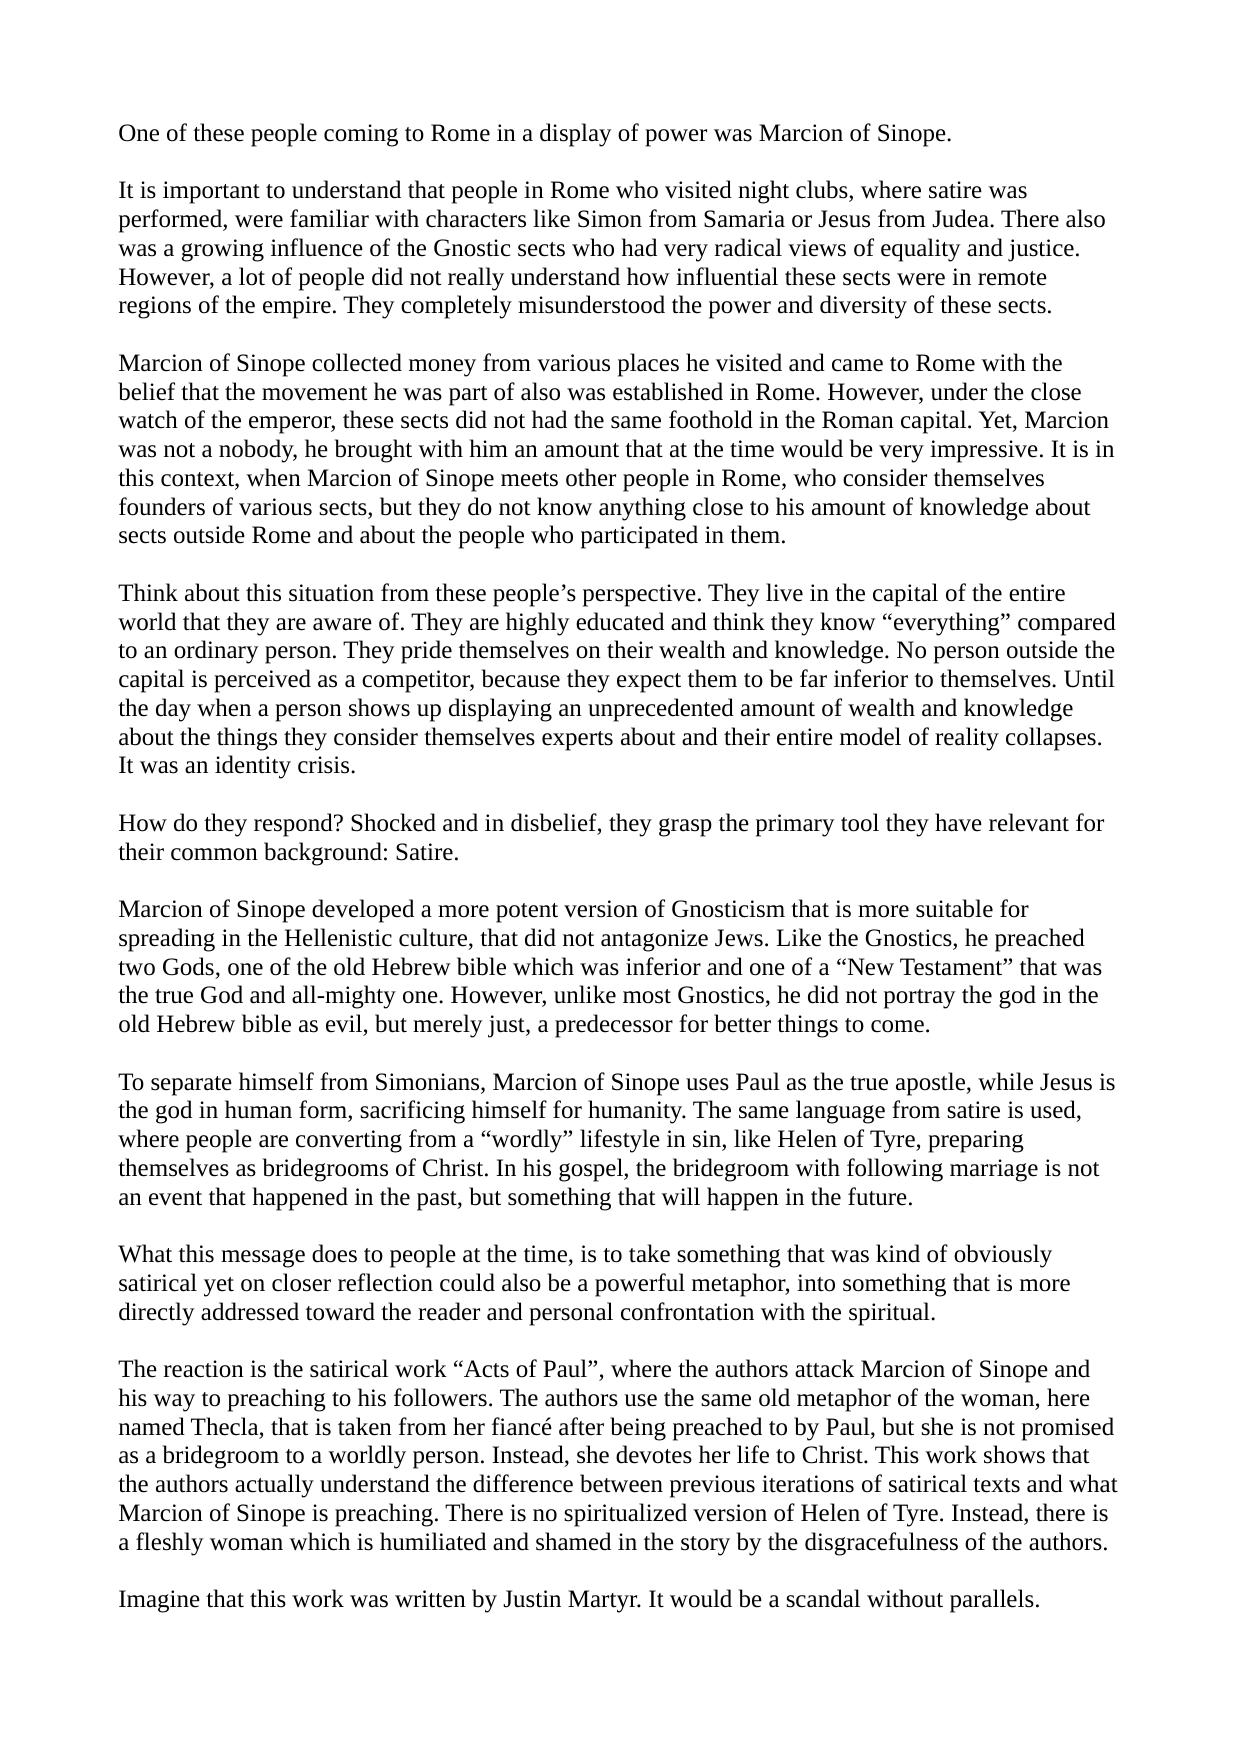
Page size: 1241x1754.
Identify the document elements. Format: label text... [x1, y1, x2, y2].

text What this message does to people at the time, is to take something that was kind of obviously satirical yet on closer reflection could also be a powerful metaphor, into something that is more directly addressed toward the reader and personal confrontation with the spiritual. [118, 1239, 1122, 1326]
text How do they respond? Shocked and in disbelief, they grasp the primary tool they have relevant for their common background: Satire. [118, 808, 1122, 866]
text Marcion of Sinope developed a more potent version of Gnosticism that is more suitable for spreading in the Hellenistic culture, that did not antagonize Jews. Like the Gnostics, he preached two Gods, one of the old Hebrew bible which was inferior and one of a “New Testament” that was the true God and all-mighty one. However, unlike most Gnostics, he did not portray the god in the old Hebrew bible as evil, but merely just, a predecessor for better things to come. [118, 894, 1122, 1038]
text Think about this situation from these people’s perspective. They live in the capital of the entire world that they are aware of. They are highly educated and think they know “everything” compared to an ordinary person. They pride themselves on their wealth and knowledge. No person outside the capital is perceived as a competitor, because they expect them to be far inferior to themselves. Until the day when a person shows up displaying an unprecedented amount of wealth and knowledge about the things they consider themselves experts about and their entire model of reality collapses. It was an identity crisis. [118, 578, 1122, 779]
text Imagine that this work was written by Justin Martyr. It would be a scandal without parallels. [118, 1584, 1122, 1613]
text One of these people coming to Rome in a display of power was Marcion of Sinope. [118, 118, 1122, 147]
text To separate himself from Simonians, Marcion of Sinope uses Paul as the true apostle, while Jesus is the god in human form, sacrificing himself for humanity. The same language from satire is used, where people are converting from a “wordly” lifestyle in sin, like Helen of Tyre, preparing themselves as bridegrooms of Christ. In his gospel, the bridegroom with following marriage is not an event that happened in the past, but something that will happen in the future. [118, 1067, 1122, 1211]
text The reaction is the satirical work “Acts of Paul”, where the authors attack Marcion of Sinope and his way to preaching to his followers. The authors use the same old metaphor of the woman, here named Thecla, that is taken from her fiancé after being preached to by Paul, but she is not promised as a bridegroom to a worldly person. Instead, she devotes her life to Christ. This work shows that the authors actually understand the difference between previous iterations of satirical texts and what Marcion of Sinope is preaching. There is no spiritualized version of Helen of Tyre. Instead, there is a fleshly woman which is humiliated and shamed in the story by the disgracefulness of the authors. [118, 1354, 1122, 1556]
text It is important to understand that people in Rome who visited night clubs, where satire was performed, were familiar with characters like Simon from Samaria or Jesus from Judea. There also was a growing influence of the Gnostic sects who had very radical views of equality and justice. However, a lot of people did not really understand how influential these sects were in remote regions of the empire. They completely misunderstood the power and diversity of these sects. [118, 176, 1122, 319]
text Marcion of Sinope collected money from various places he visited and came to Rome with the belief that the movement he was part of also was established in Rome. However, under the close watch of the emperor, these sects did not had the same foothold in the Roman capital. Yet, Marcion was not a nobody, he brought with him an amount that at the time would be very impressive. It is in this context, when Marcion of Sinope meets other people in Rome, who consider themselves founders of various sects, but they do not know anything close to his amount of knowledge about sects outside Rome and about the people who participated in them. [118, 348, 1122, 549]
